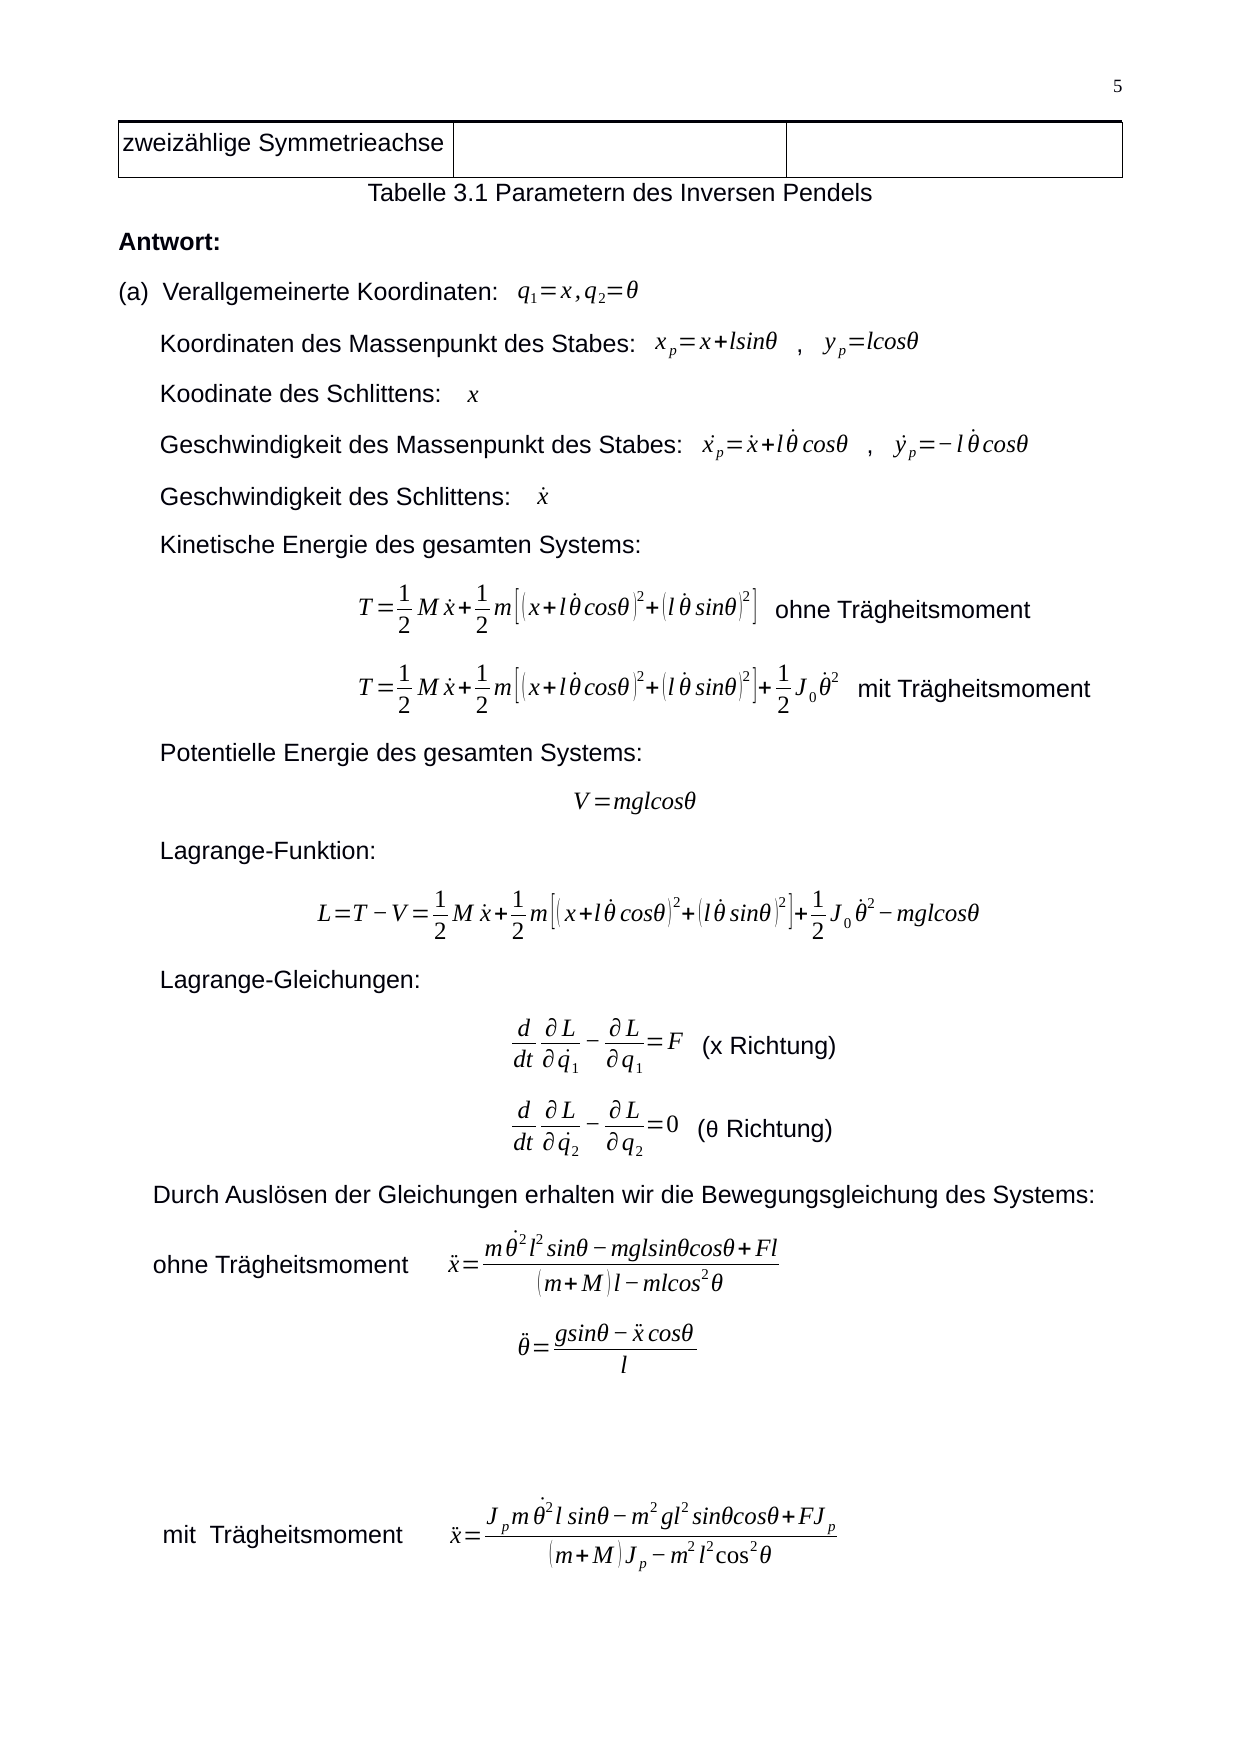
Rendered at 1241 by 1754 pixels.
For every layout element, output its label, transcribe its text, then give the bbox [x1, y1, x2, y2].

text (a) Verallgemeinerte Koordinaten: [118, 276, 1122, 307]
text Lagrange-Funktion: [118, 836, 1122, 865]
table_cell zweizählige Symmetrieachse [119, 123, 453, 177]
text Tabelle 3.1 Parametern des Inversen Pendels [118, 178, 1122, 206]
table_cell [787, 123, 1122, 177]
table_cell [454, 123, 786, 177]
text Koodinate des Schlittens: [118, 379, 1122, 408]
text Durch Auslösen der Gleichungen erhalten wir die Bewegungsgleichung des Systems: [118, 1180, 1122, 1209]
text Potentielle Energie des gesamten Systems: [118, 738, 1122, 767]
text ohne Trägheitsmoment [118, 1229, 1122, 1299]
text Kinetische Energie des gesamten Systems: [118, 531, 1122, 559]
text mit Trägheitsmoment [156, 1497, 1122, 1573]
text ohne Trägheitsmoment [118, 579, 1122, 638]
text (x Richtung) [118, 1014, 1122, 1076]
text Geschwindigkeit des Schlittens: [118, 481, 1122, 510]
text mit Trägheitsmoment [118, 659, 1122, 718]
text Lagrange-Gleichungen: [118, 964, 1122, 993]
text Geschwindigkeit des Massenpunkt des Stabes:, [118, 428, 1122, 461]
text Antwort: [118, 227, 1122, 255]
text (θ Richtung) [118, 1097, 1122, 1159]
text Koordinaten des Massenpunkt des Stabes:, [118, 327, 1122, 359]
